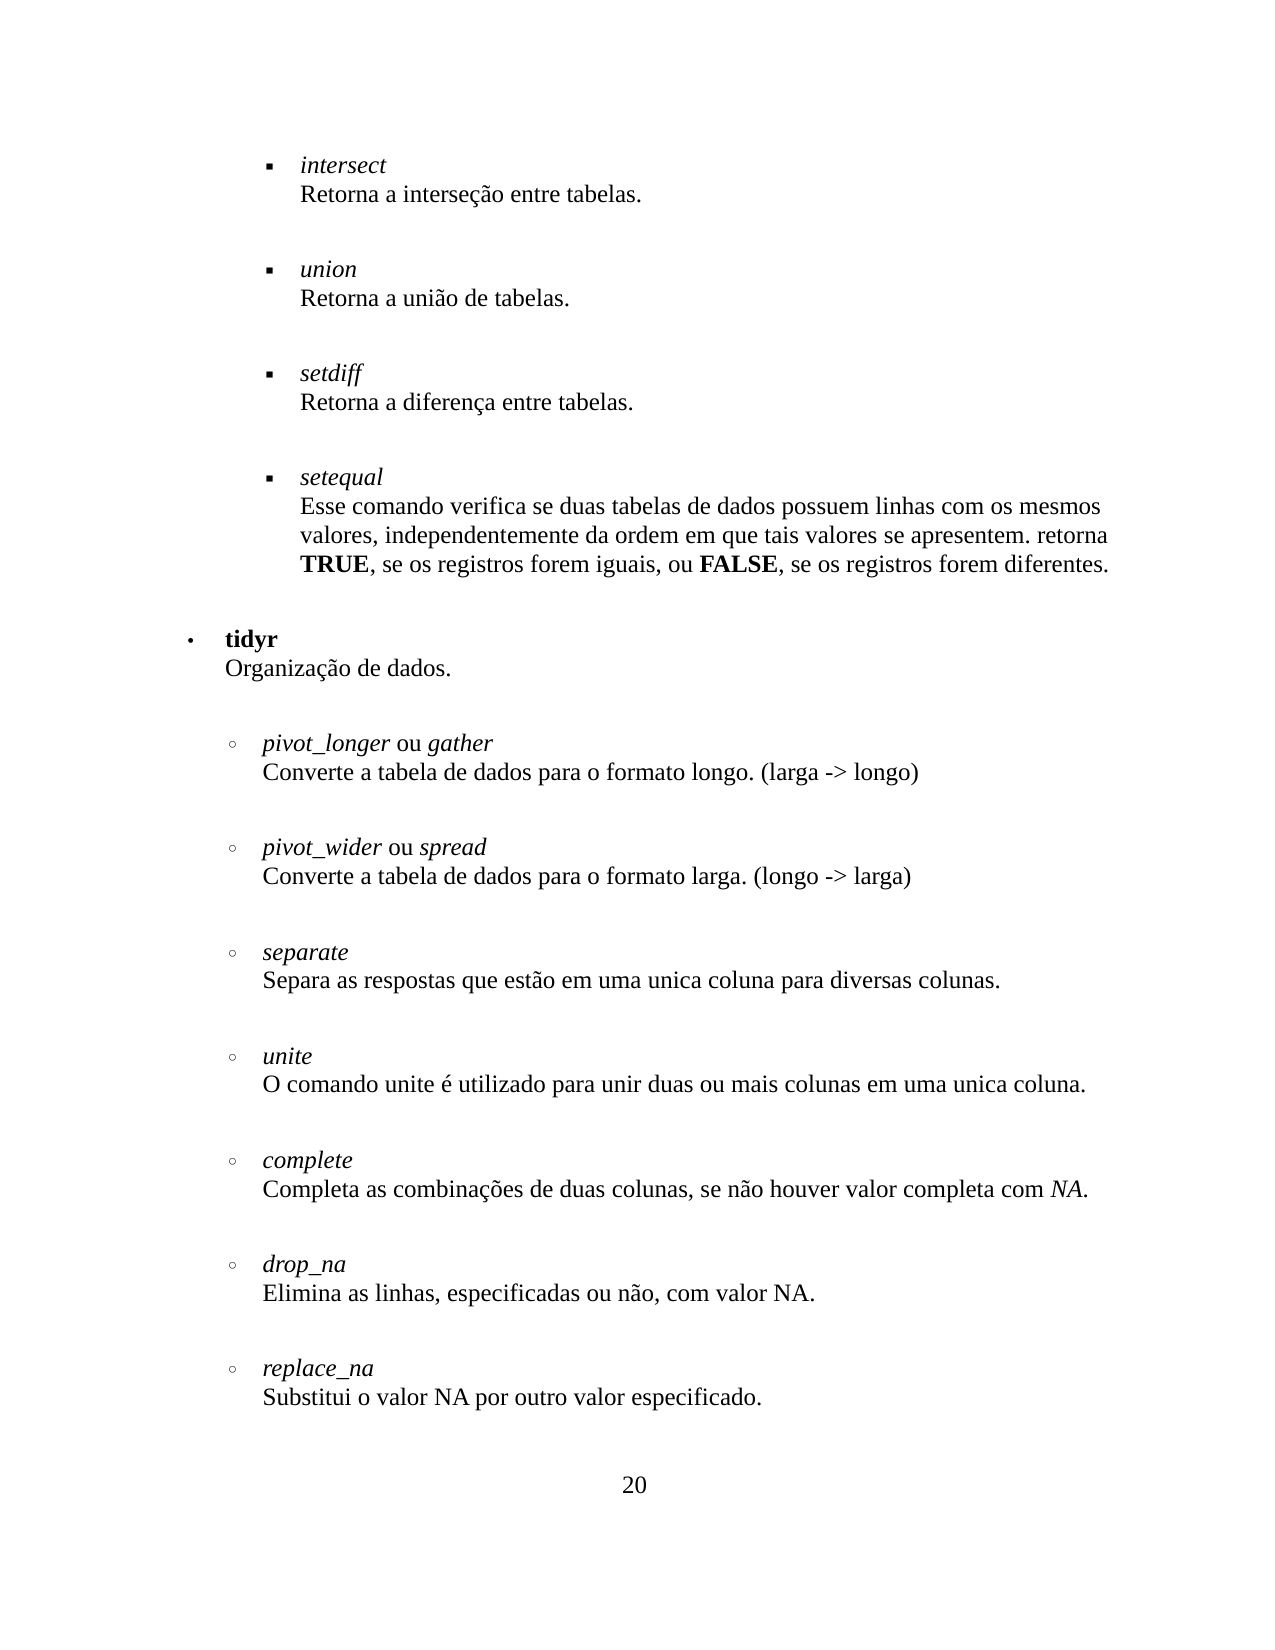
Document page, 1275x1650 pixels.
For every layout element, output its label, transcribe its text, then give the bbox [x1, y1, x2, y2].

list pivot_wider ou spread Converte a tabela de dados para o formato larga. (longo -> larga) [225, 832, 1125, 919]
list separate Separa as respostas que estão em uma unica coluna para diversas colunas. [225, 937, 1125, 1023]
list setequal Esse comando verifica se duas tabelas de dados possuem linhas com os mesmos valores, independentemente da ordem em que tais valores se apresentem. retorna TRUE, se os registros forem iguais, ou FALSE, se os registros forem diferentes. [262, 462, 1125, 606]
list tidyr Organização de dados. [187, 624, 1125, 710]
list pivot_longer ou gather Converte a tabela de dados para o formato longo. (larga -> longo) [225, 728, 1125, 814]
list unite O comando unite é utilizado para unir duas ou mais colunas em uma unica coluna. [225, 1041, 1125, 1127]
list intersect Retorna a interseção entre tabelas. [262, 150, 1125, 236]
list drop_na Elimina as linhas, especificadas ou não, com valor NA. [225, 1249, 1125, 1335]
list replace_na Substitui o valor NA por outro valor especificado. [225, 1353, 1125, 1439]
list union Retorna a união de tabelas. [262, 254, 1125, 340]
list complete Completa as combinações de duas colunas, se não houver valor completa com NA. [225, 1145, 1125, 1231]
list setdiff Retorna a diferença entre tabelas. [262, 358, 1125, 444]
